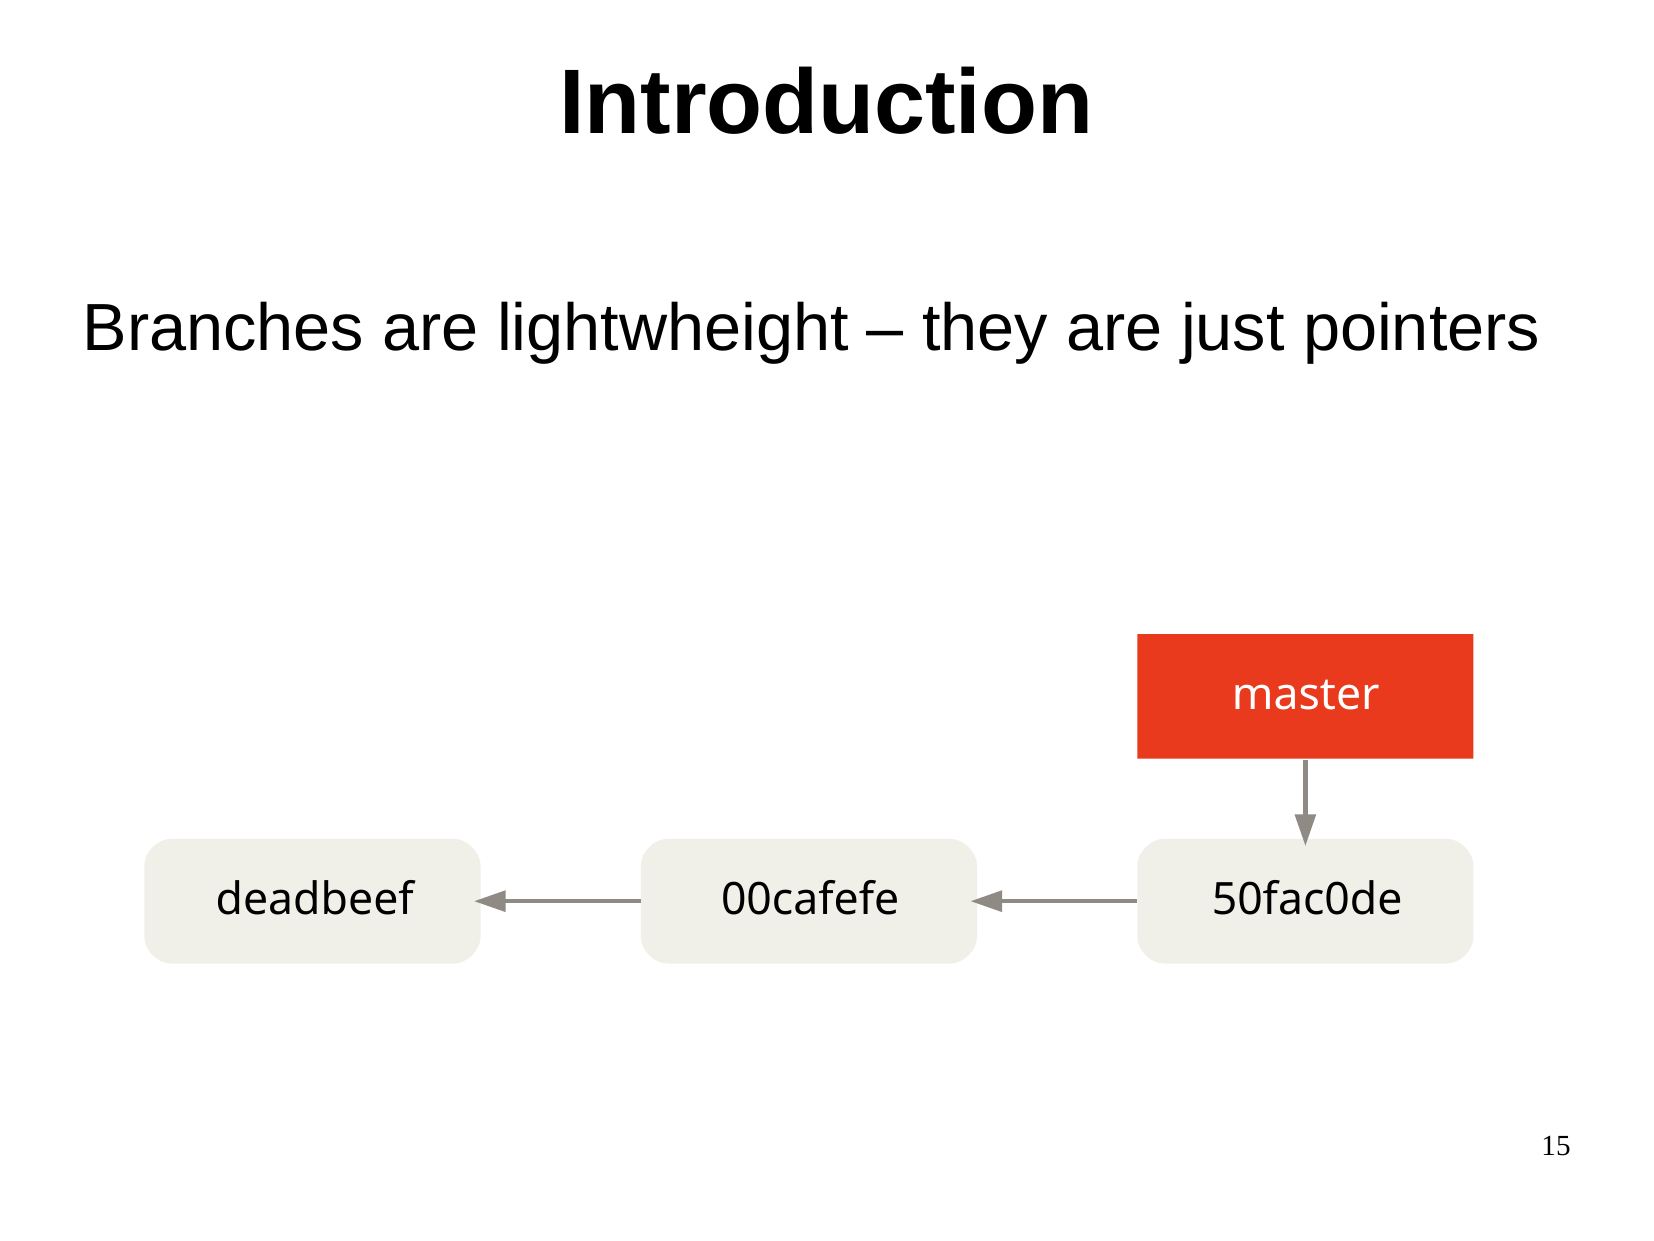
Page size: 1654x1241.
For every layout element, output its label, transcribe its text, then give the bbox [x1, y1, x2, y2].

title Introduction [82, 49, 1571, 257]
list Branches are lightwheight – they are just pointers [82, 290, 1571, 384]
picture [134, 383, 1519, 1009]
